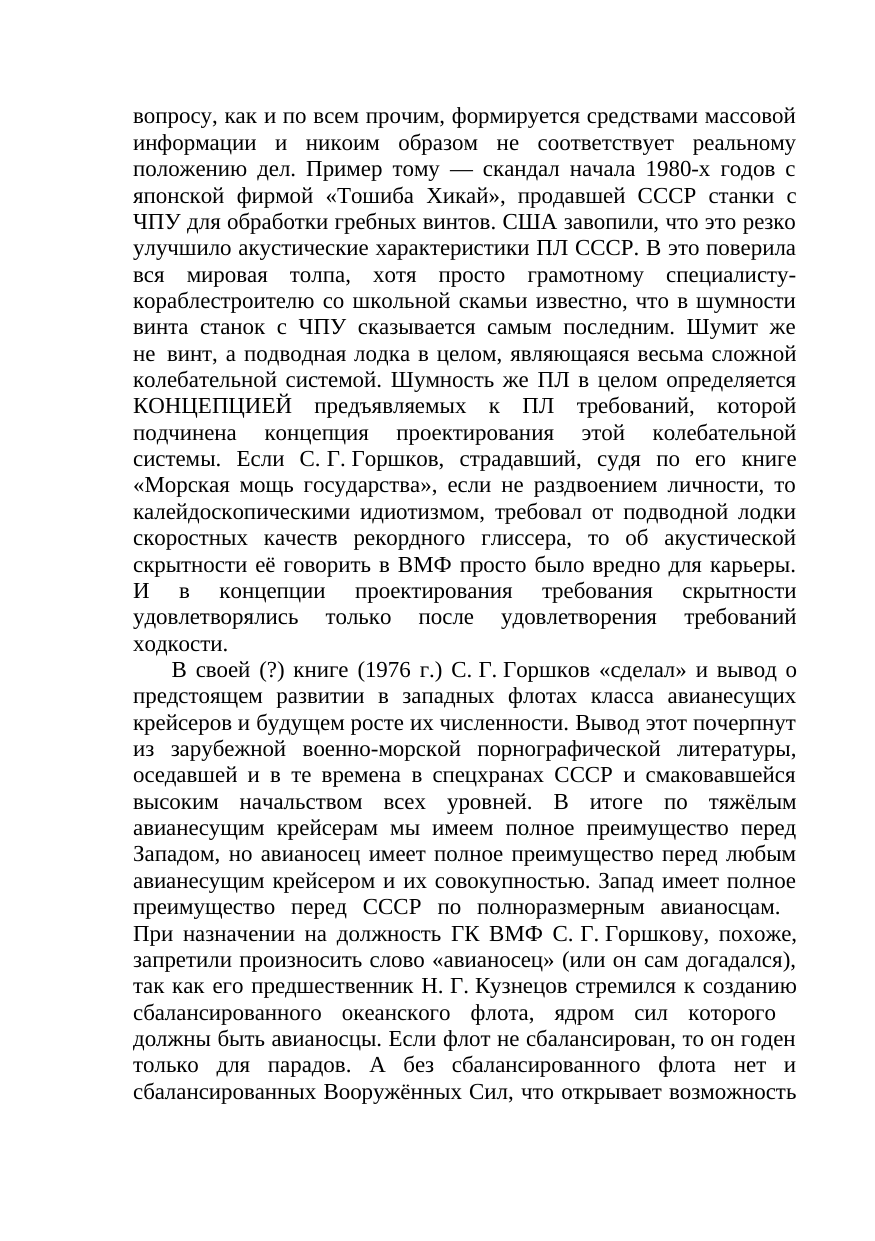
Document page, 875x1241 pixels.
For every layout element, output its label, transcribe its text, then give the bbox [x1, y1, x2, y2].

text В своей (?) книге (1976 г.) С. Г. Горшков «сделал» и вывод о предстоящем развитии в западных флотах класса авианесущих крейсеров и будущем росте их численности. Вывод этот почерпнут из зарубежной военно-морской порнографической литературы, оседавшей и в те времена в спецхранах СССР и смаковавшейся высоким начальством всех уровней. В итоге по тяжёлым авианесущим крейсерам мы имеем полное преимущество перед Западом, но авианосец имеет полное преимущество перед любым авианесущим крейсером и их совокупностью. Запад имеет полное преимущество перед СССР по полноразмерным авианосцам. При назначении на должность ГК ВМФ С. Г. Горшкову, похоже, запретили произносить слово «авианосец» (или он сам догадался), так как его предшественник Н. Г. Кузнецов стремился к созданию сбалансированного океанского флота, ядром сил которого должны быть авианосцы. Если флот не сбалансирован, то он годен только для парадов. А без сбалансированного флота нет и сбалансированных Вооружённых Сил, что открывает возможность [133, 656, 797, 1104]
text вопросу, как и по всем прочим, формируется средствами массовой информации и никоим образом не соответствует реальному положению дел. Пример тому — скандал начала 1980-х годов с японской фирмой «Тошиба Хикай», продавшей СССР станки с ЧПУ для обработки гребных винтов. США завопили, что это резко улучшило акустические характеристики ПЛ СССР. В это поверила вся мировая толпа, хотя просто грамотному специалисту-кораблестроителю со школьной скамьи известно, что в шумности винта станок с ЧПУ сказывается самым последним. Шумит же не винт, а подводная лодка в целом, являющаяся весьма сложной колебательной системой. Шумность же ПЛ в целом определяется КОНЦЕПЦИЕЙ предъявляемых к ПЛ требований, которой подчинена концепция проектирования этой колебательной системы. Если С. Г. Горшков, страдавший, судя по его книге «Морская мощь государства», если не раздвоением личности, то калейдоскопическими идиотизмом, требовал от подводной лодки скоростных качеств рекордного глиссера, то об акустической скрытности её говорить в ВМФ просто было вредно для карьеры. И в концепции проектирования требования скрытности удовлетворялись только после удовлетворения требований ходкости. [133, 103, 797, 656]
